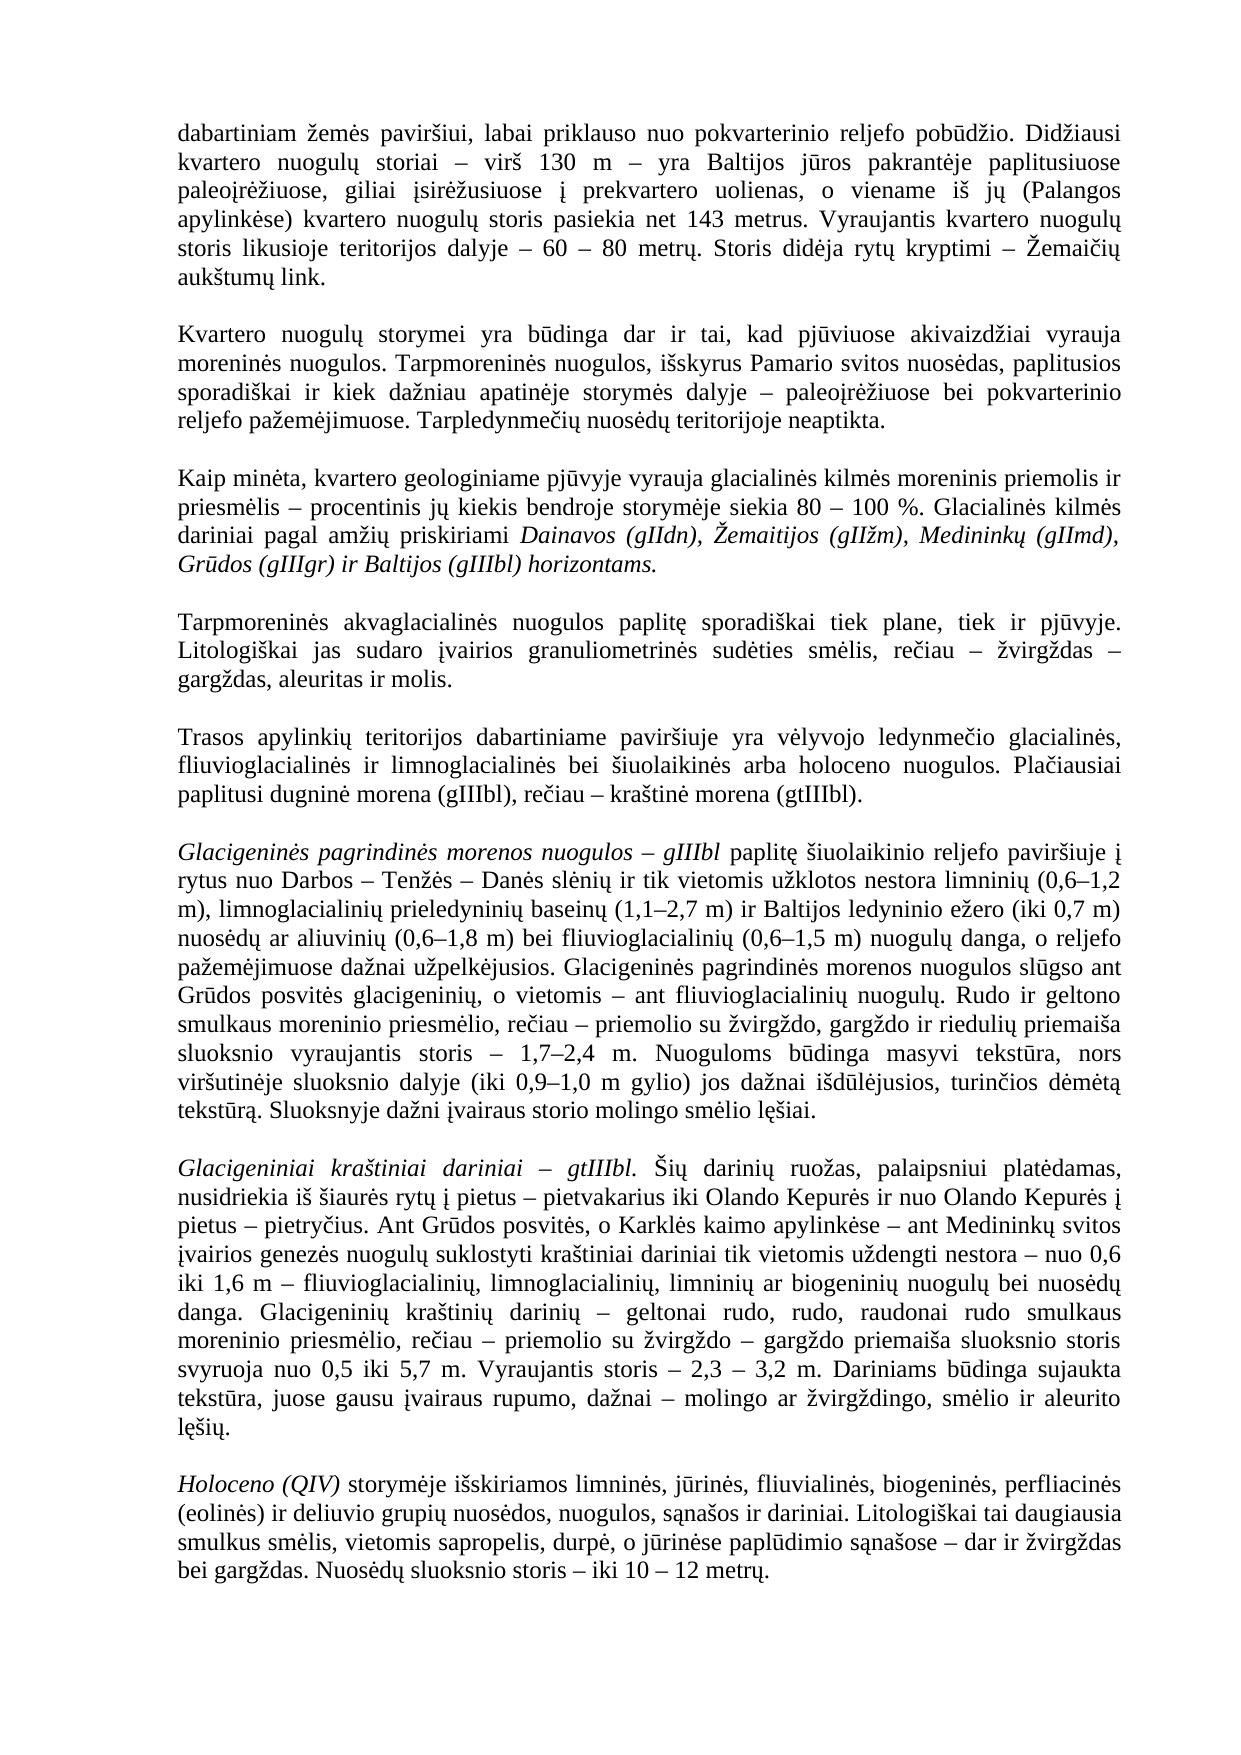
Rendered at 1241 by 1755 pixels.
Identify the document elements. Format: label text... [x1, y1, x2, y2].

text Glacigeniniai kraštiniai dariniai – gtIIIbl. Šių darinių ruožas, palaipsniui platėdamas, nusidriekia iš šiaurės rytų į pietus – pietvakarius iki Olando Kepurės ir nuo Olando Kepurės į pietus – pietryčius. Ant Grūdos posvitės, o Karklės kaimo apylinkėse – ant Medininkų svitos įvairios genezės nuogulų suklostyti kraštiniai dariniai tik vietomis uždengti nestora – nuo 0,6 iki 1,6 m – fliuvioglacialinių, limnoglacialinių, limninių ar biogeninių nuogulų bei nuosėdų danga. Glacigeninių kraštinių darinių – geltonai rudo, rudo, raudonai rudo smulkaus moreninio priesmėlio, rečiau – priemolio su žvirgždo – gargždo priemaiša sluoksnio storis svyruoja nuo 0,5 iki 5,7 m. Vyraujantis storis – 2,3 – 3,2 m. Dariniams būdinga sujaukta tekstūra, juose gausu įvairaus rupumo, dažnai – molingo ar žvirgždingo, smėlio ir aleurito lęšių. [177, 1153, 1122, 1441]
text Holoceno (QIV) storymėje išskiriamos limninės, jūrinės, fliuvialinės, biogeninės, perfliacinės (eolinės) ir deliuvio grupių nuosėdos, nuogulos, sąnašos ir dariniai. Litologiškai tai daugiausia smulkus smėlis, vietomis sapropelis, durpė, o jūrinėse paplūdimio sąnašose – dar ir žvirgždas bei gargždas. Nuosėdų sluoksnio storis – iki 10 – 12 metrų. [177, 1469, 1122, 1584]
text dabartiniam žemės paviršiui, labai priklauso nuo pokvarterinio reljefo pobūdžio. Didžiausi kvartero nuogulų storiai – virš 130 m – yra Baltijos jūros pakrantėje paplitusiuose paleoįrėžiuose, giliai įsirėžusiuose į prekvartero uolienas, o viename iš jų (Palangos apylinkėse) kvartero nuogulų storis pasiekia net 143 metrus. Vyraujantis kvartero nuogulų storis likusioje teritorijos dalyje – 60 – 80 metrų. Storis didėja rytų kryptimi – Žemaičių aukštumų link. [177, 118, 1122, 291]
text Kaip minėta, kvartero geologiniame pjūvyje vyrauja glacialinės kilmės moreninis priemolis ir priesmėlis – procentinis jų kiekis bendroje storymėje siekia 80 – 100 %. Glacialinės kilmės dariniai pagal amžių priskiriami Dainavos (gIIdn), Žemaitijos (gIIžm), Medininkų (gIImd), Grūdos (gIIIgr) ir Baltijos (gIIIbl) horizontams. [177, 463, 1122, 578]
text Tarpmoreninės akvaglacialinės nuogulos paplitę sporadiškai tiek plane, tiek ir pjūvyje. Litologiškai jas sudaro įvairios granuliometrinės sudėties smėlis, rečiau – žvirgždas – gargždas, aleuritas ir molis. [177, 607, 1122, 693]
text Trasos apylinkių teritorijos dabartiniame paviršiuje yra vėlyvojo ledynmečio glacialinės, fliuvioglacialinės ir limnoglacialinės bei šiuolaikinės arba holoceno nuogulos. Plačiausiai paplitusi dugninė morena (gIIIbl), rečiau – kraštinė morena (gtIIIbl). [177, 722, 1122, 808]
text Kvartero nuogulų storymei yra būdinga dar ir tai, kad pjūviuose akivaizdžiai vyrauja moreninės nuogulos. Tarpmoreninės nuogulos, išskyrus Pamario svitos nuosėdas, paplitusios sporadiškai ir kiek dažniau apatinėje storymės dalyje – paleoįrėžiuose bei pokvarterinio reljefo pažemėjimuose. Tarpledynmečių nuosėdų teritorijoje neaptikta. [177, 319, 1122, 434]
text Glacigeninės pagrindinės morenos nuogulos – gIIIbl paplitę šiuolaikinio reljefo paviršiuje į rytus nuo Darbos – Tenžės – Danės slėnių ir tik vietomis užklotos nestora limninių (0,6–1,2 m), limnoglacialinių prieledyninių baseinų (1,1–2,7 m) ir Baltijos ledyninio ežero (iki 0,7 m) nuosėdų ar aliuvinių (0,6–1,8 m) bei fliuvioglacialinių (0,6–1,5 m) nuogulų danga, o reljefo pažemėjimuose dažnai užpelkėjusios. Glacigeninės pagrindinės morenos nuogulos slūgso ant Grūdos posvitės glacigeninių, o vietomis – ant fliuvioglacialinių nuogulų. Rudo ir geltono smulkaus moreninio priesmėlio, rečiau – priemolio su žvirgždo, gargždo ir riedulių priemaiša sluoksnio vyraujantis storis – 1,7–2,4 m. Nuoguloms būdinga masyvi tekstūra, nors viršutinėje sluoksnio dalyje (iki 0,9–1,0 m gylio) jos dažnai išdūlėjusios, turinčios dėmėtą tekstūrą. Sluoksnyje dažni įvairaus storio molingo smėlio lęšiai. [177, 837, 1122, 1124]
